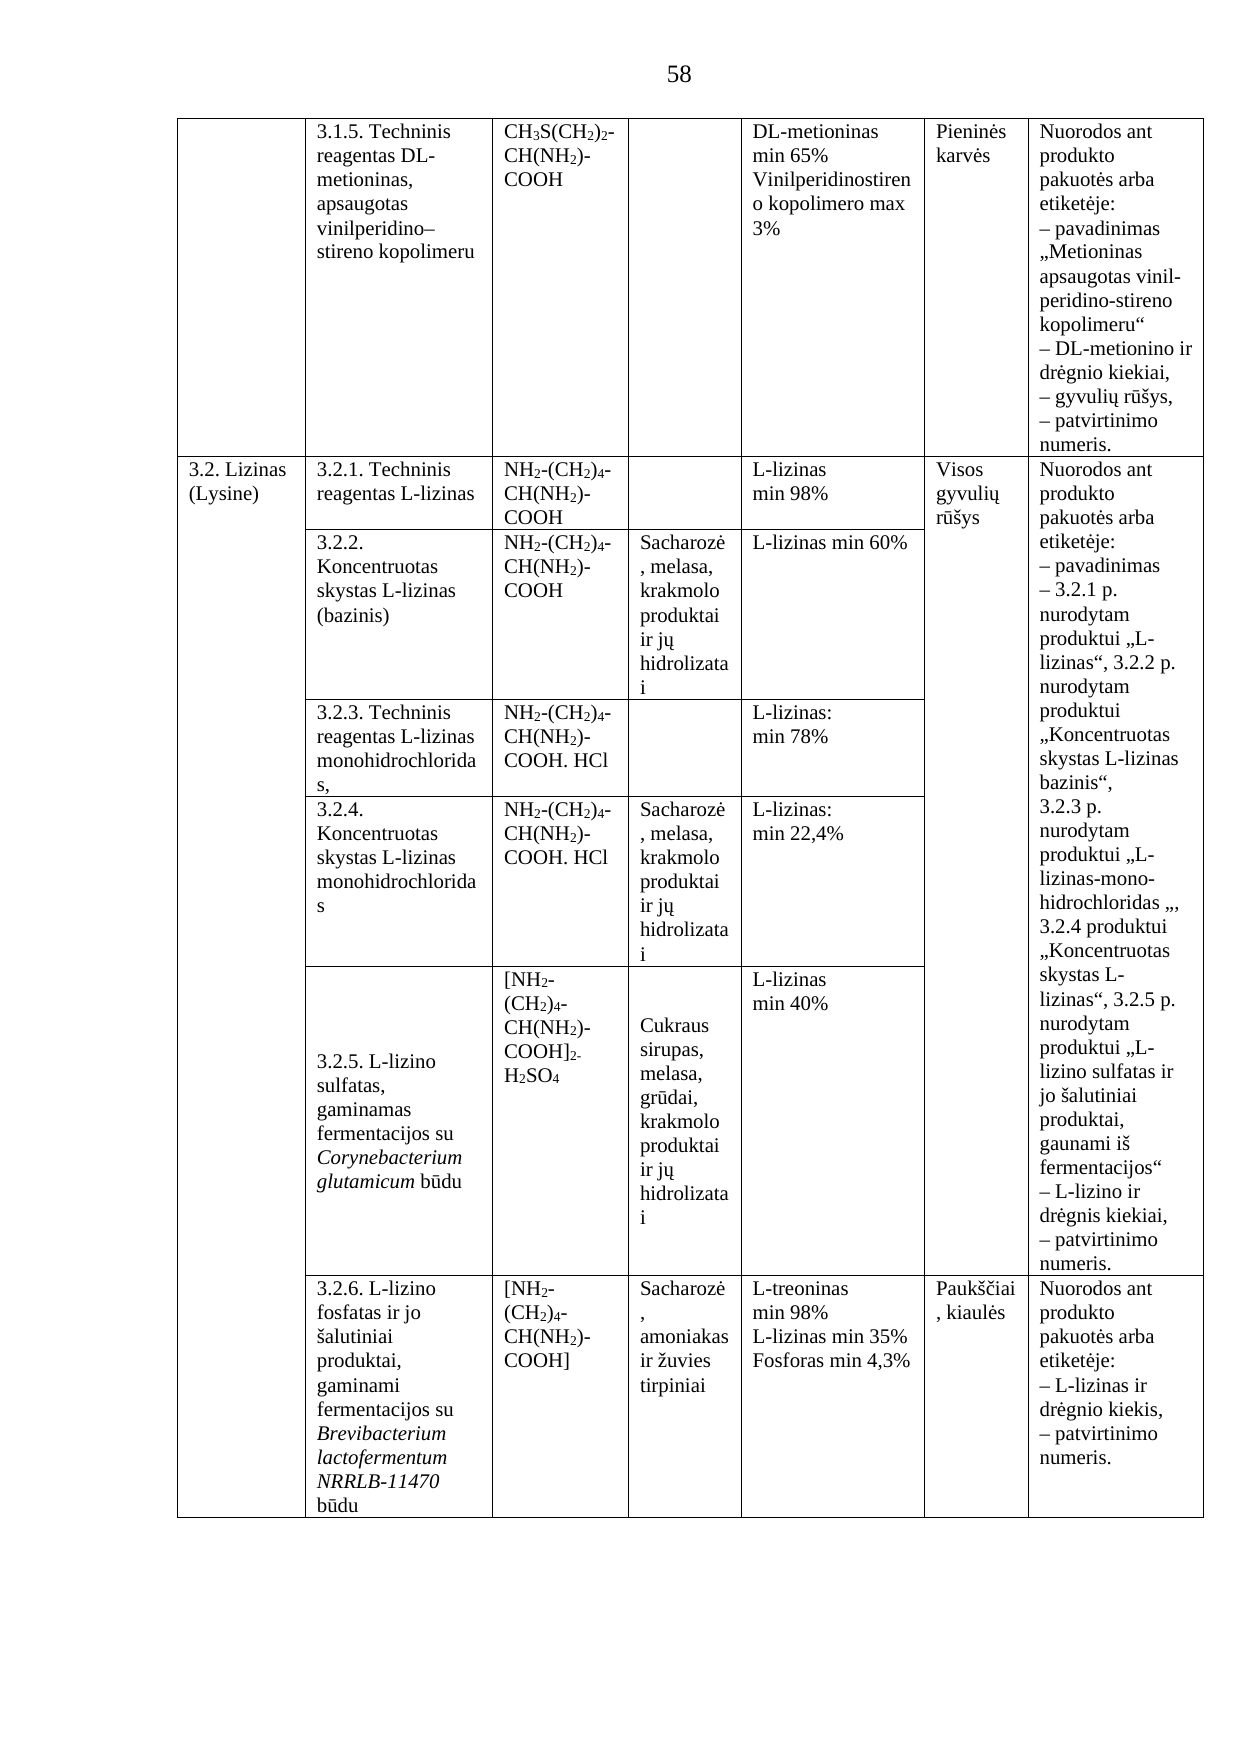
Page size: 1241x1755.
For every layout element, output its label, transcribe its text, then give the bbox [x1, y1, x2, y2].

table_cell [NH2-(CH2)4-CH(NH2)-COOH] [493, 1276, 628, 1517]
table_cell [629, 119, 741, 456]
table_cell NH2-(CH2)4-CH(NH2)-COOH. Hcl [493, 700, 628, 796]
table_cell L-lizinas: min 22,4% [742, 797, 924, 966]
table_cell Pieninės karvės [925, 119, 1028, 456]
table_cell Sacharozė, melasa, krakmolo produktai ir jų hidrolizatai [629, 530, 741, 699]
table_cell DL-metioninas min 65% Vinilperidinostireno kopolimero max 3% [742, 119, 924, 456]
table_cell 3.1.5. Techninis reagentas DL-metioninas, apsaugotas vinilperidino– stireno kopolimeru [306, 119, 492, 456]
table_cell Visos gyvulių rūšys [925, 457, 1028, 1275]
table_cell Cukraus sirupas, melasa, grūdai, krakmolo produktai ir jų hidrolizatai [629, 967, 741, 1275]
table_cell Paukščiai, kiaulės [925, 1276, 1028, 1517]
table_cell Nuorodos ant produkto pakuotės arba etiketėje: – L-lizinas ir drėgnio kiekis, – patvirtinimo numeris. [1029, 1276, 1203, 1517]
table_cell NH2-(CH2)4-CH(NH2)-COOH [493, 530, 628, 699]
table_cell Nuorodos ant produkto pakuotės arba etiketėje: – pavadinimas „Metioninas apsaugotas vinil-peridino-stireno kopolimeru“ – DL-metionino ir drėgnio kiekiai, – gyvulių rūšys, – patvirtinimo numeris. [1029, 119, 1203, 456]
table_cell CH3S(CH2)2-CH(NH2)-COOH [493, 119, 628, 456]
table_header [178, 119, 305, 456]
table_cell L-lizinas min 40% [742, 967, 924, 1275]
table_cell 3.2. Lizinas (Lysine) [178, 457, 305, 1517]
table_cell [629, 457, 741, 529]
table_cell NH2-(CH2)4-CH(NH2)-COOH. HCl [493, 797, 628, 966]
table_cell L-lizinas: min 78% [742, 700, 924, 796]
table_cell 3.2.1. Techninis reagentas L-lizinas [306, 457, 492, 529]
table_cell 3.2.6. L-lizino fosfatas ir jo šalutiniai produktai, gaminami fermentacijos su Brevibacterium lactofermentum NRRLB-11470 būdu [306, 1276, 492, 1517]
table_cell [NH2-(CH2)4-CH(NH2)-COOH]2-H2SO4 [493, 967, 628, 1275]
table_cell 3.2.5. L-lizino sulfatas, gaminamas fermentacijos su Corynebacterium glutamicum būdu [306, 967, 492, 1275]
table_cell L-treoninas min 98% L-lizinas min 35% Fosforas min 4,3% [742, 1276, 924, 1517]
table_cell 3.2.2. Koncentruotas skystas L-lizinas (bazinis) [306, 530, 492, 699]
table_cell 3.2.4. Koncentruotas skystas L-lizinas monohidrochloridas [306, 797, 492, 966]
table_cell NH2-(CH2)4-CH(NH2)-COOH [493, 457, 628, 529]
table_cell L-lizinas min 98% [742, 457, 924, 529]
table_cell [629, 700, 741, 796]
table_cell Sacharozė, amoniakas ir žuvies tirpiniai [629, 1276, 741, 1517]
table_cell L-lizinas min 60% [742, 530, 924, 699]
table_cell 3.2.3. Techninis reagentas L-lizinas monohidrochloridas, [306, 700, 492, 796]
table_cell Sacharozė, melasa, krakmolo produktai ir jų hidrolizatai [629, 797, 741, 966]
table_cell Nuorodos ant produkto pakuotės arba etiketėje: – pavadinimas – 3.2.1 p. nurodytam produktui „L-lizinas“, 3.2.2 p. nurodytam produktui „Koncentruotas skystas L-lizinas bazinis“, 3.2.3 p. nurodytam produktui „L-lizinas-mono-hidrochloridas „, 3.2.4 produktui „Koncentruotas skystas L-lizinas“, 3.2.5 p. nurodytam produktui „L-lizino sulfatas ir jo šalutiniai produktai, gaunami iš fermentacijos“ – L-lizino ir drėgnis kiekiai, – patvirtinimo numeris. [1029, 457, 1203, 1275]
